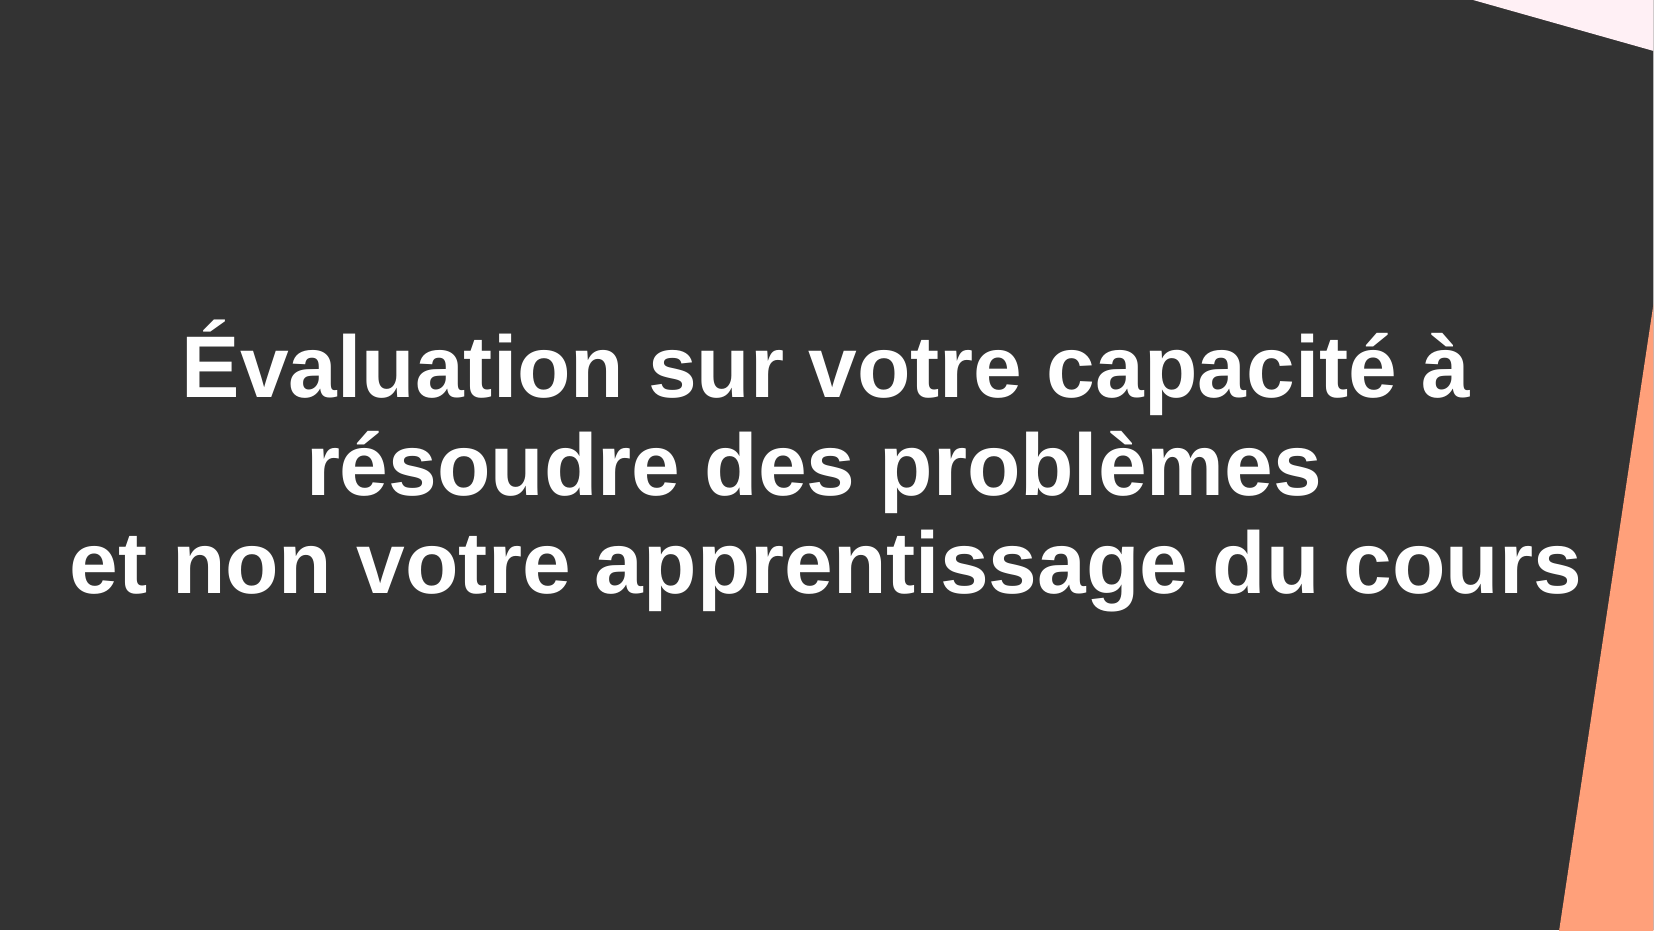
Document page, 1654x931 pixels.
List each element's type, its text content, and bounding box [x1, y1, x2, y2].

text_box [1473, 0, 1654, 52]
text_box [1559, 300, 1654, 931]
title Évaluation sur votre capacité à résoudre des problèmes et non votre apprentissage du cours [31, 318, 1622, 649]
